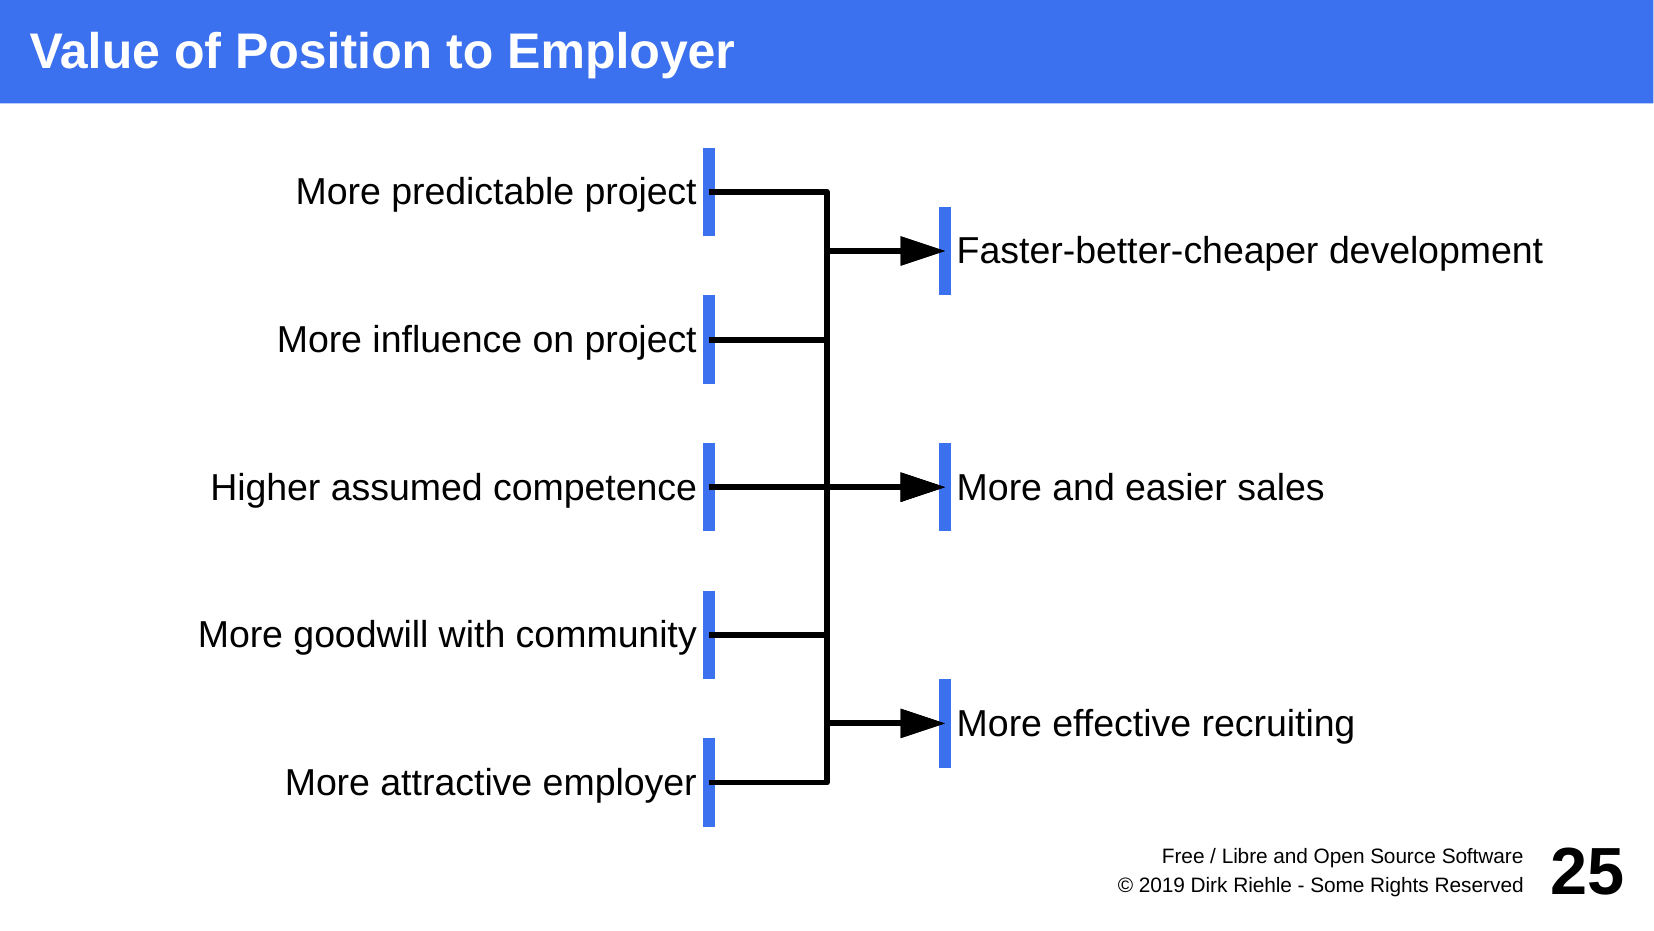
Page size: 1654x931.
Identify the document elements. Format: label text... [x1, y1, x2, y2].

text_box More and easier sales [944, 442, 1595, 532]
text_box More influence on project [59, 295, 703, 384]
text_box More attractive employer [59, 738, 703, 827]
text_box More predictable project [59, 147, 709, 237]
text_box More goodwill with community [59, 590, 709, 680]
text_box Higher assumed competence [59, 442, 709, 532]
text_box More effective recruiting [951, 679, 1595, 768]
text_box Faster-better-cheaper development [944, 206, 1595, 296]
title Value of Position to Employer [0, 0, 1654, 104]
